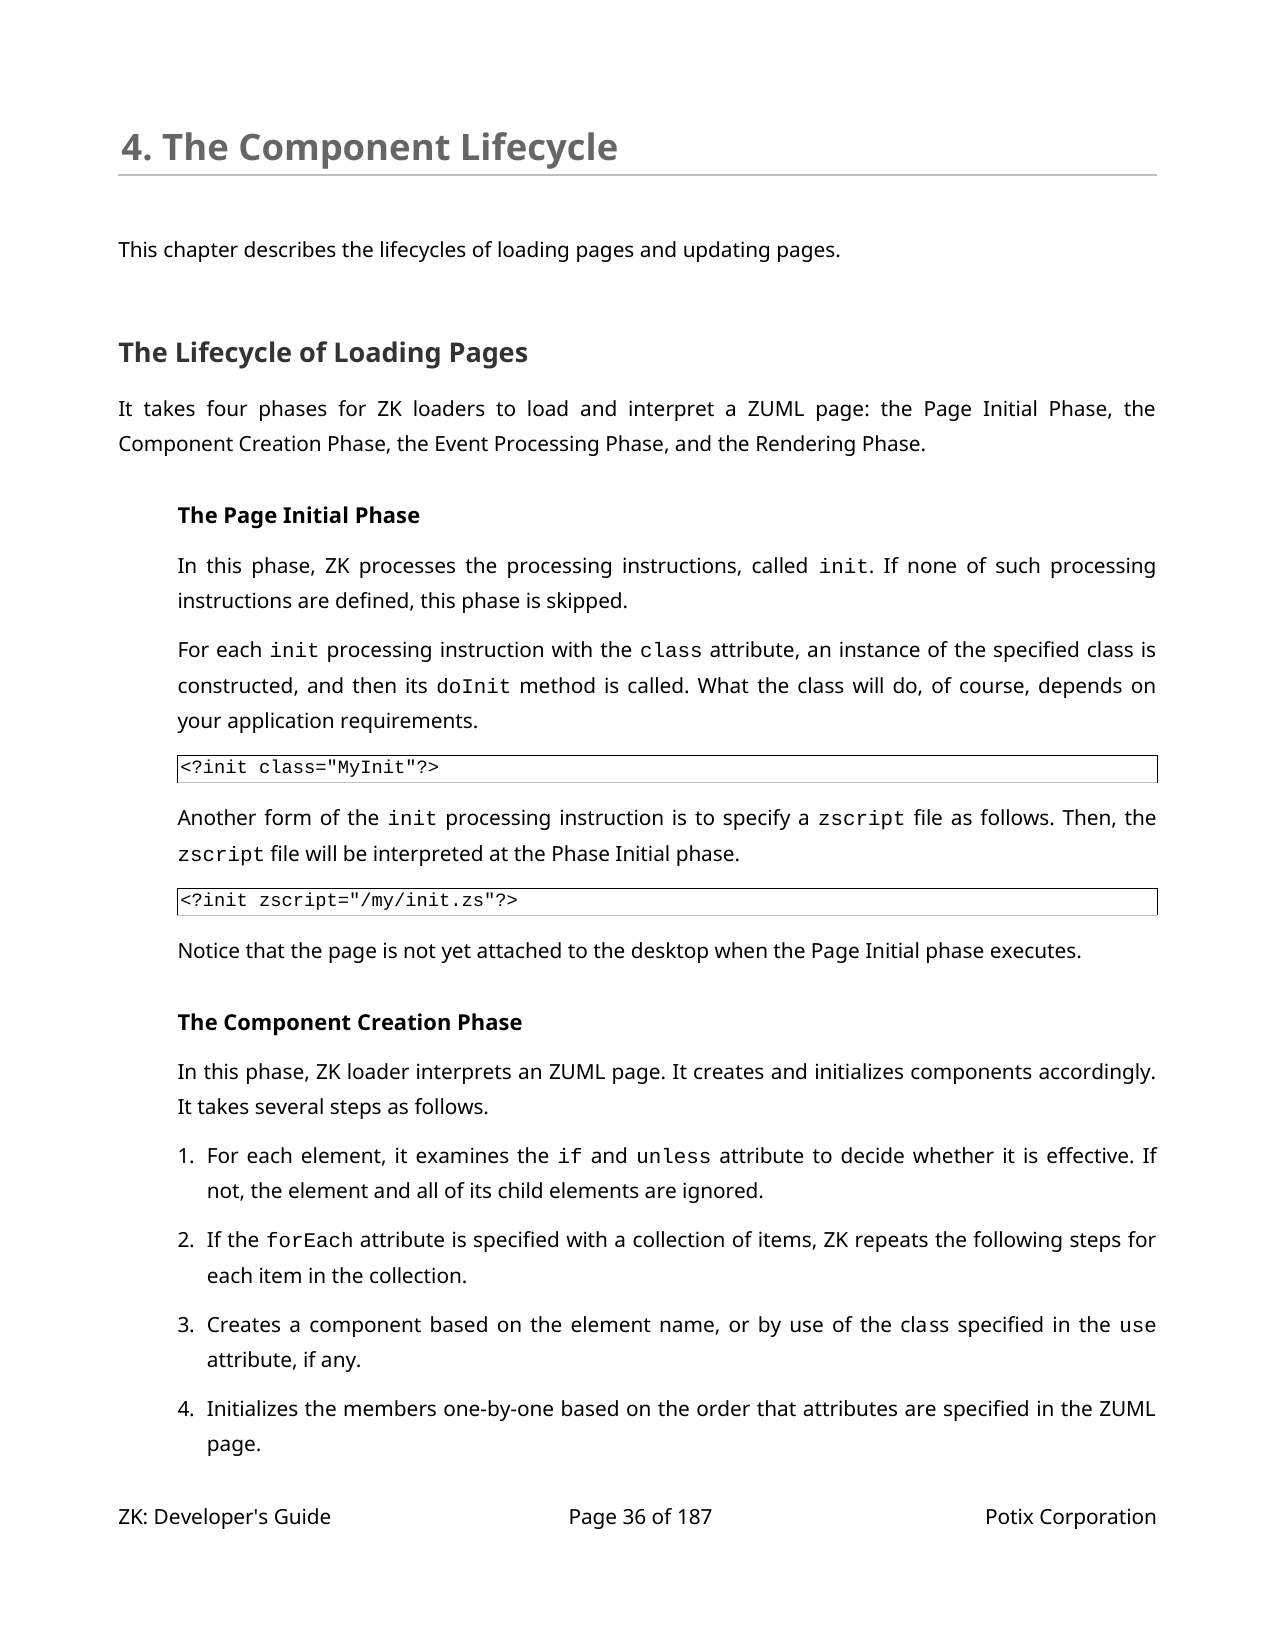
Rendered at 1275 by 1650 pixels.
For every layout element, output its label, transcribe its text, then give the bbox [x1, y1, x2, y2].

text Notice that the page is not yet attached to the desktop when the Page Initial phase executes. [177, 936, 1157, 964]
list For each element, it examines the if and unless attribute to decide whether it is effective. If not, the element and all of its child elements are ignored. [177, 1141, 1157, 1205]
text For each init processing instruction with the class attribute, an instance of the specified class is constructed, and then its doInit method is called. What the class will do, of course, depends on your application requirements. [177, 635, 1157, 734]
text Another form of the init processing instruction is to specify a zscript file as follows. Then, the zscript file will be interpreted at the Phase Initial phase. [177, 803, 1157, 867]
text <?init class="MyInit"?> [178, 756, 1157, 782]
text This chapter describes the lifecycles of loading pages and updating pages. [118, 235, 1157, 263]
subtitle 4. The Component Lifecycle [118, 118, 1157, 174]
list If the forEach attribute is specified with a collection of items, ZK repeats the following steps for each item in the collection. [177, 1226, 1157, 1289]
subtitle The Component Creation Phase [177, 1006, 1157, 1036]
list Initializes the members one-by-one based on the order that attributes are specified in the ZUML page. [177, 1394, 1157, 1458]
subtitle The Lifecycle of Loading Pages [118, 334, 1157, 371]
subtitle The Page Initial Phase [177, 500, 1157, 530]
text In this phase, ZK loader interprets an ZUML page. It creates and initializes components accordingly. It takes several steps as follows. [177, 1057, 1157, 1121]
text In this phase, ZK processes the processing instructions, called init. If none of such processing instructions are defined, this phase is skipped. [177, 551, 1157, 615]
list Creates a component based on the element name, or by use of the class specified in the use attribute, if any. [177, 1310, 1157, 1374]
text It takes four phases for ZK loaders to load and interpret a ZUML page: the Page Initial Phase, the Component Creation Phase, the Event Processing Phase, and the Rendering Phase. [118, 394, 1157, 458]
text <?init zscript="/my/init.zs"?> [178, 889, 1157, 915]
